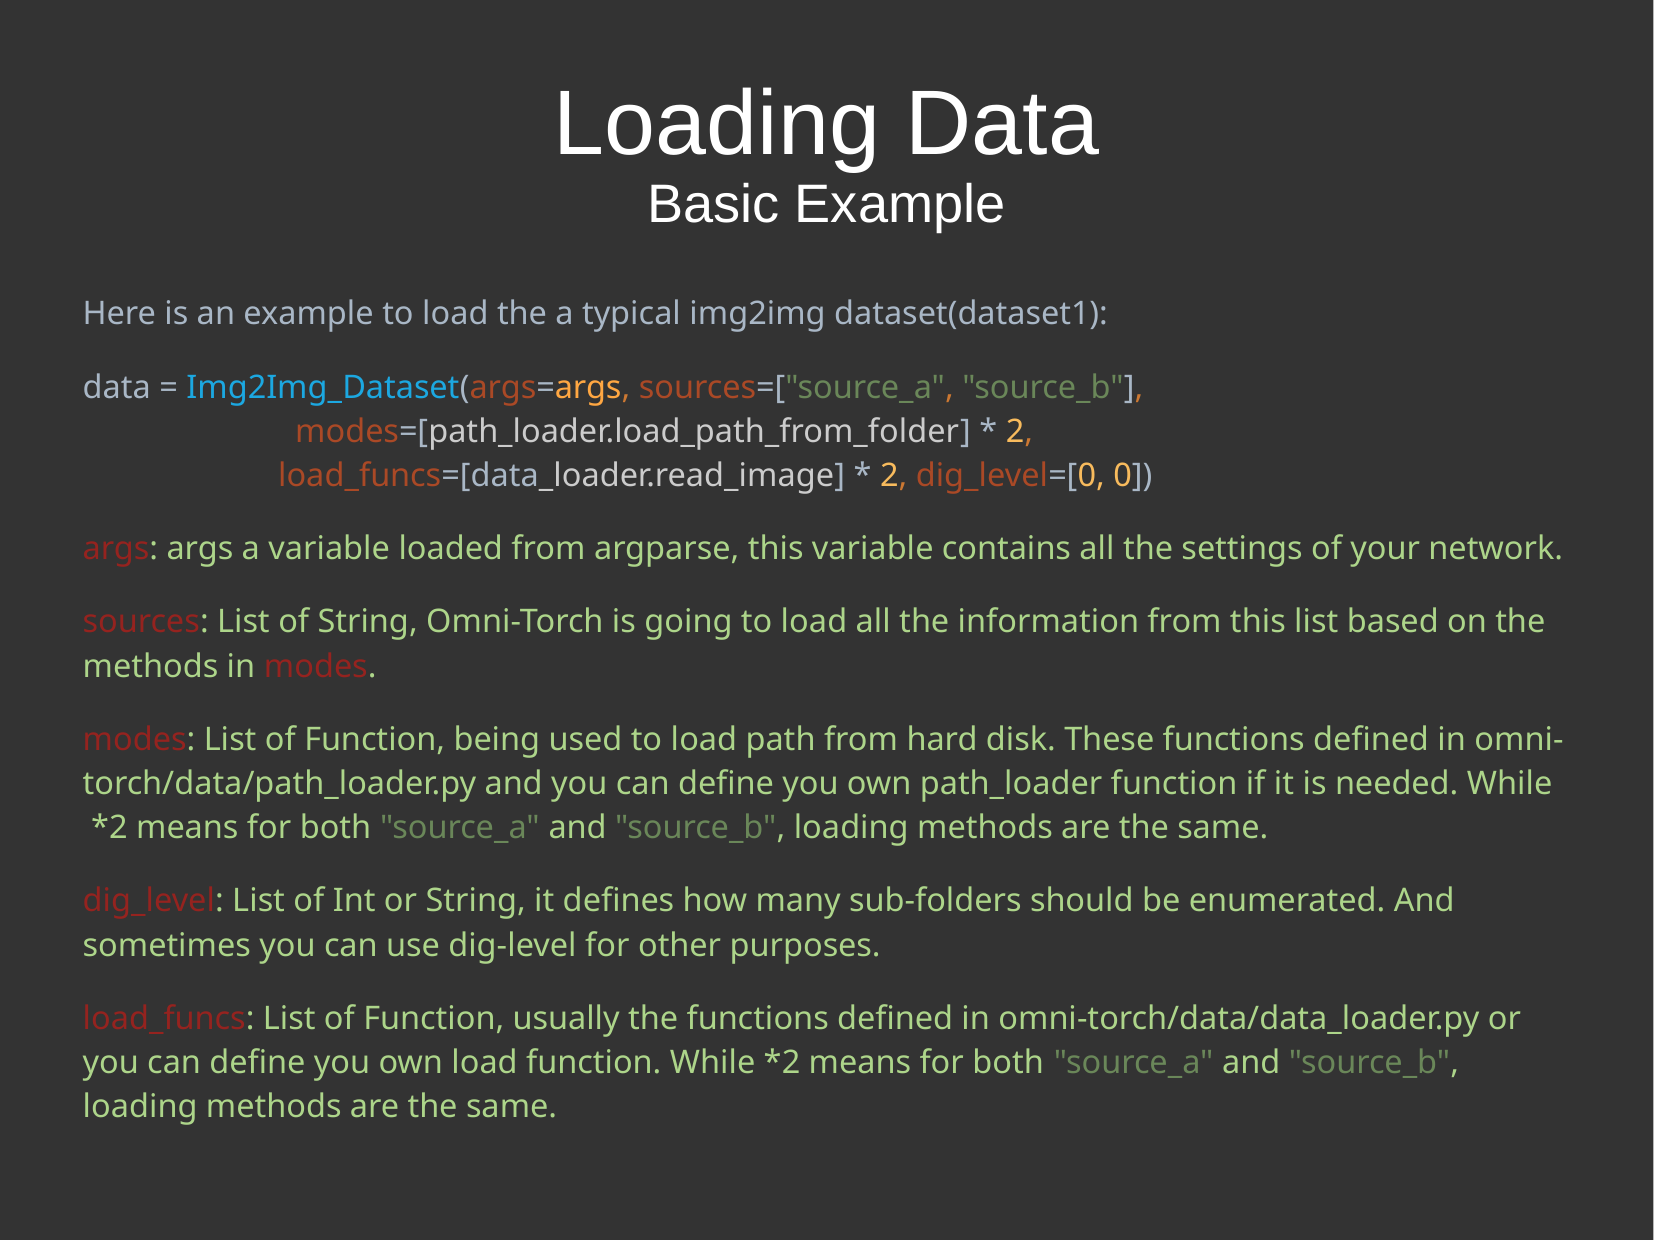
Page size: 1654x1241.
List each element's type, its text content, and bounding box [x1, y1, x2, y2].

list Here is an example to load the a typical img2img dataset(dataset1): data = Img2Img_Dataset(args=args, sources=["source_a", "source_b"], modes=[path_loader.load_path_from_folder] * 2, load_funcs=[data_loader.read_image] * 2, dig_level=[0, 0]) args: args a variable loaded from argparse, this variable contains all the settings of your network. sources: List of String, Omni-Torch is going to load all the information from this list based on the methods in modes. modes: List of Function, being used to load path from hard disk. These functions defined in omni-torch/data/path_loader.py and you can define you own path_loader function if it is needed. While *2 means for both "source_a" and "source_b", loading methods are the same. dig_level: List of Int or String, it defines how many sub-folders should be enumerated. And sometimes you can use dig-level for other purposes. load_funcs: List of Function, usually the functions defined in omni-torch/data/data_loader.py or you can define you own load function. While *2 means for both "source_a" and "source_b", loading methods are the same. [82, 290, 1571, 1141]
title Loading Data Basic Example [82, 49, 1571, 257]
